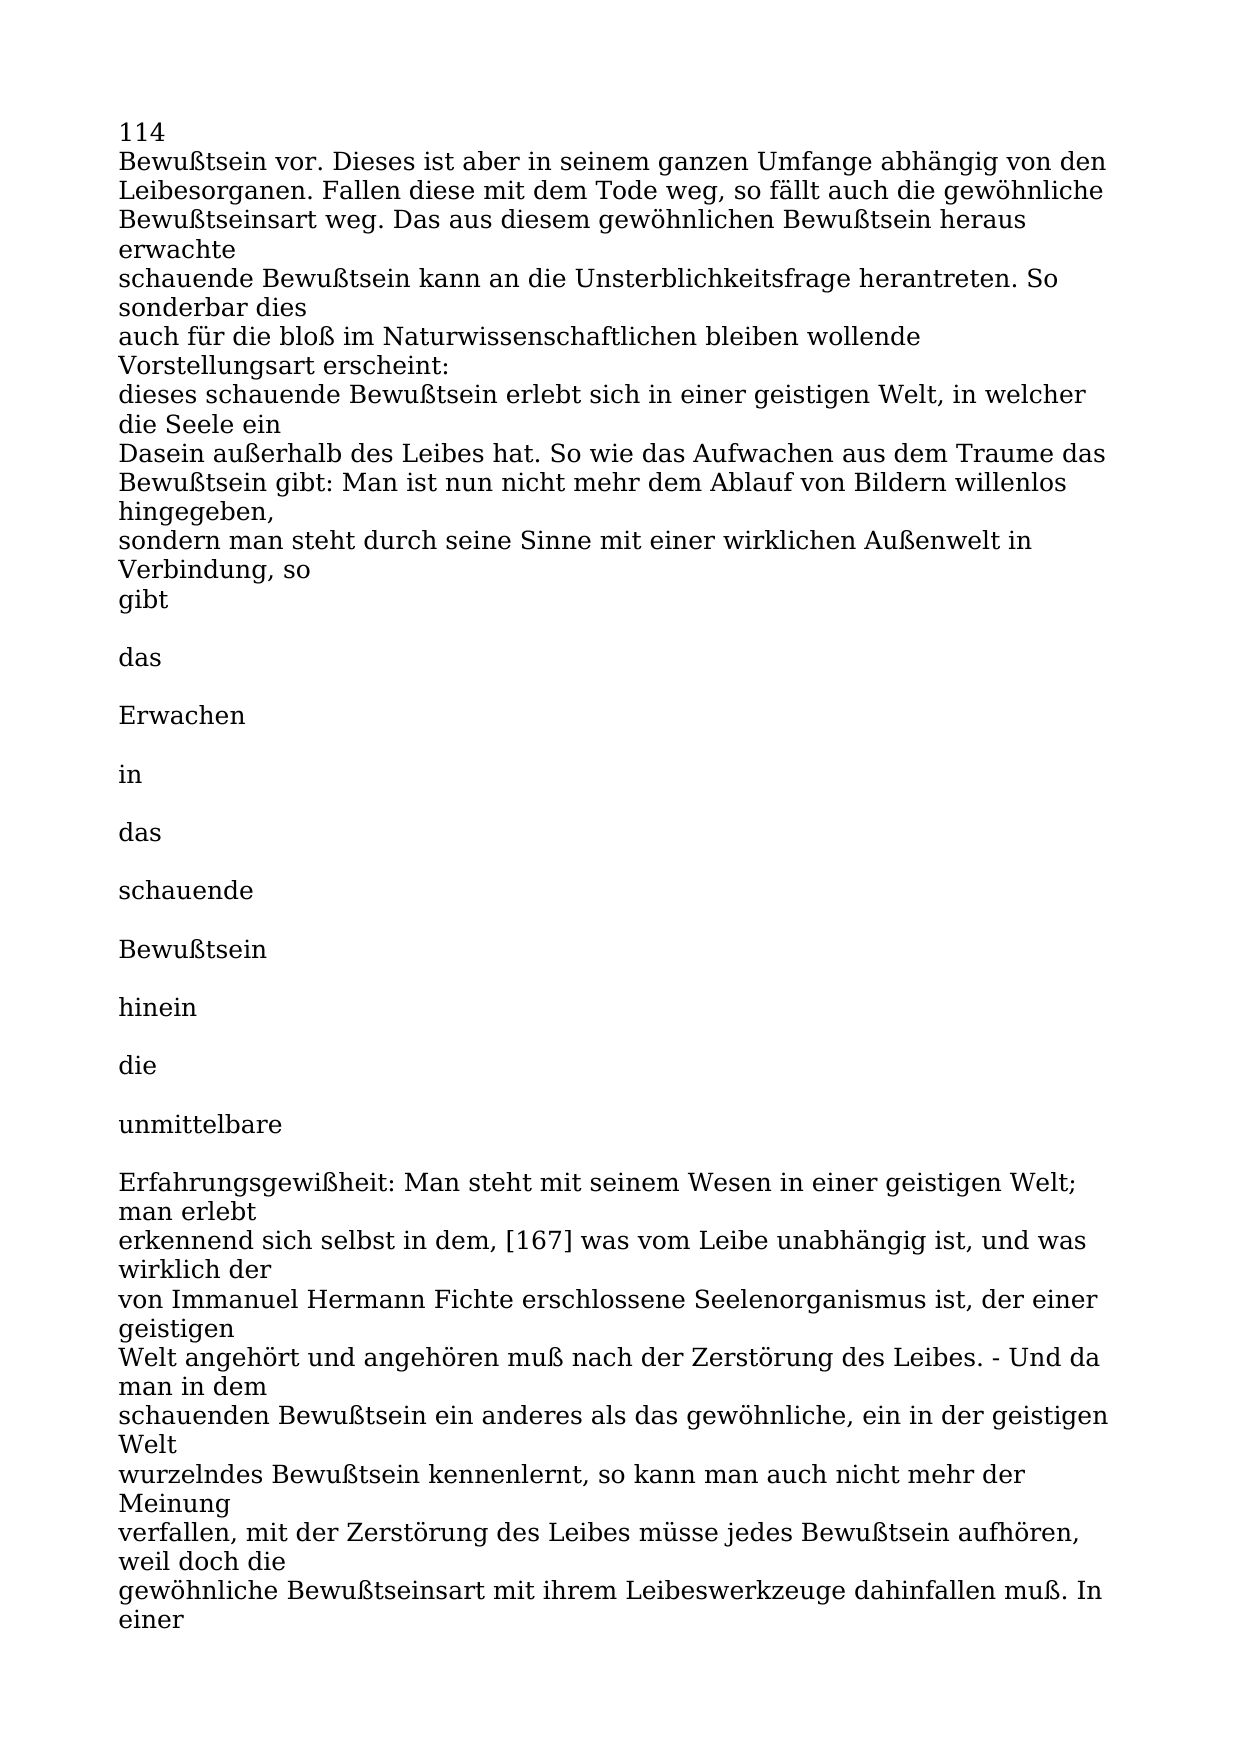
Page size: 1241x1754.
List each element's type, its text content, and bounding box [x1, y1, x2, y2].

text das [118, 643, 1122, 672]
text Erfahrungsgewißheit: Man steht mit seinem Wesen in einer geistigen Welt; man erlebt [118, 1168, 1122, 1226]
text Bewußtseinsart weg. Das aus diesem gewöhnlichen Bewußtsein heraus erwachte [118, 206, 1122, 264]
text dieses schauende Bewußtsein erlebt sich in einer geistigen Welt, in welcher die Seele ein [118, 381, 1122, 439]
text das [118, 818, 1122, 847]
text Dasein außerhalb des Leibes hat. So wie das Aufwachen aus dem Traume das [118, 439, 1122, 468]
text sondern man steht durch seine Sinne mit einer wirklichen Außenwelt in Verbindung, so [118, 526, 1122, 585]
text in [118, 760, 1122, 789]
text Bewußtsein vor. Dieses ist aber in seinem ganzen Umfange abhängig von den [118, 147, 1122, 176]
text schauende Bewußtsein kann an die Unsterblichkeitsfrage herantreten. So sonderbar dies [118, 264, 1122, 322]
text verfallen, mit der Zerstörung des Leibes müsse jedes Bewußtsein aufhören, weil doch die [118, 1518, 1122, 1576]
text unmittelbare [118, 1110, 1122, 1139]
text schauende [118, 876, 1122, 906]
text Bewußtsein [118, 935, 1122, 964]
text gibt [118, 585, 1122, 614]
text erkennend sich selbst in dem, [167] was vom Leibe unabhängig ist, und was wirklich der [118, 1226, 1122, 1285]
text gewöhnliche Bewußtseinsart mit ihrem Leibeswerkzeuge dahinfallen muß. In einer [118, 1576, 1122, 1635]
text von Immanuel Hermann Fichte erschlossene Seelenorganismus ist, der einer geistigen [118, 1285, 1122, 1343]
text wurzelndes Bewußtsein kennenlernt, so kann man auch nicht mehr der Meinung [118, 1460, 1122, 1518]
text Bewußtsein gibt: Man ist nun nicht mehr dem Ablauf von Bildern willenlos hingegeben, [118, 468, 1122, 526]
text Leibesorganen. Fallen diese mit dem Tode weg, so fällt auch die gewöhnliche [118, 176, 1122, 206]
text Welt angehört und angehören muß nach der Zerstörung des Leibes. - Und da man in dem [118, 1343, 1122, 1401]
text die [118, 1051, 1122, 1081]
text Erwachen [118, 701, 1122, 731]
text hinein [118, 993, 1122, 1022]
text schauenden Bewußtsein ein anderes als das gewöhnliche, ein in der geistigen Welt [118, 1401, 1122, 1460]
text 114 [118, 118, 1122, 147]
text auch für die bloß im Naturwissenschaftlichen bleiben wollende Vorstellungsart erscheint: [118, 322, 1122, 381]
